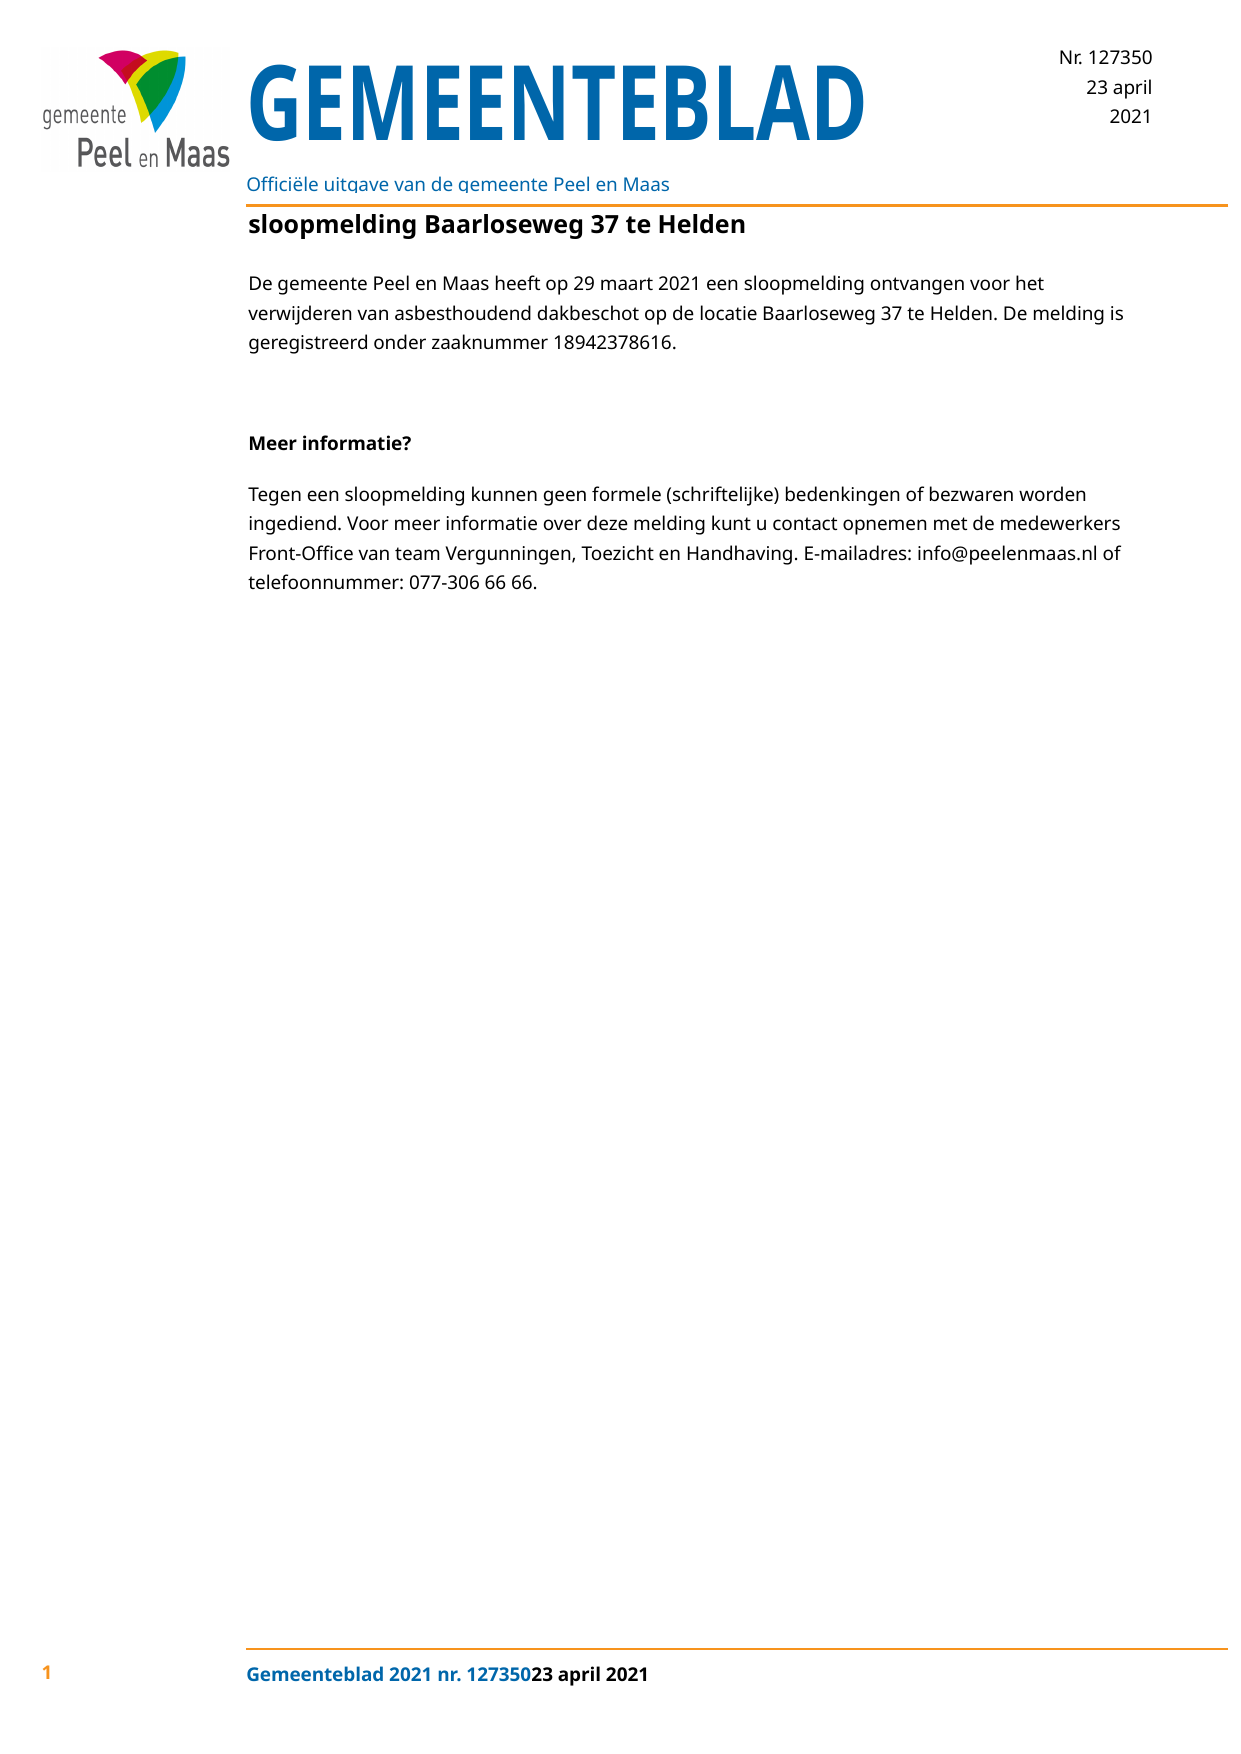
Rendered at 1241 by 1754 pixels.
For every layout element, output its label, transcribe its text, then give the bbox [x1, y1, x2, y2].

text sloopmelding Baarloseweg 37 te Helden [248, 207, 1152, 241]
picture [41, 47, 231, 172]
text De gemeente Peel en Maas heeft op 29 maart 2021 een sloopmelding ontvangen voor het verwijderen van asbesthoudend dakbeschot op de locatie Baarloseweg 37 te Helden. De melding is geregistreerd onder zaaknummer 18942378616. [248, 270, 1152, 355]
text Tegen een sloopmelding kunnen geen formele (schriftelijke) bedenkingen of bezwaren worden ingediend. Voor meer informatie over deze melding kunt u contact opnemen met de medewerkers Front-Office van team Vergunningen, Toezicht en Handhaving. E-mailadres: info@peelenmaas.nl of telefoonnummer: 077-306 66 66. [248, 481, 1152, 595]
text Meer informatie? [248, 430, 1152, 456]
